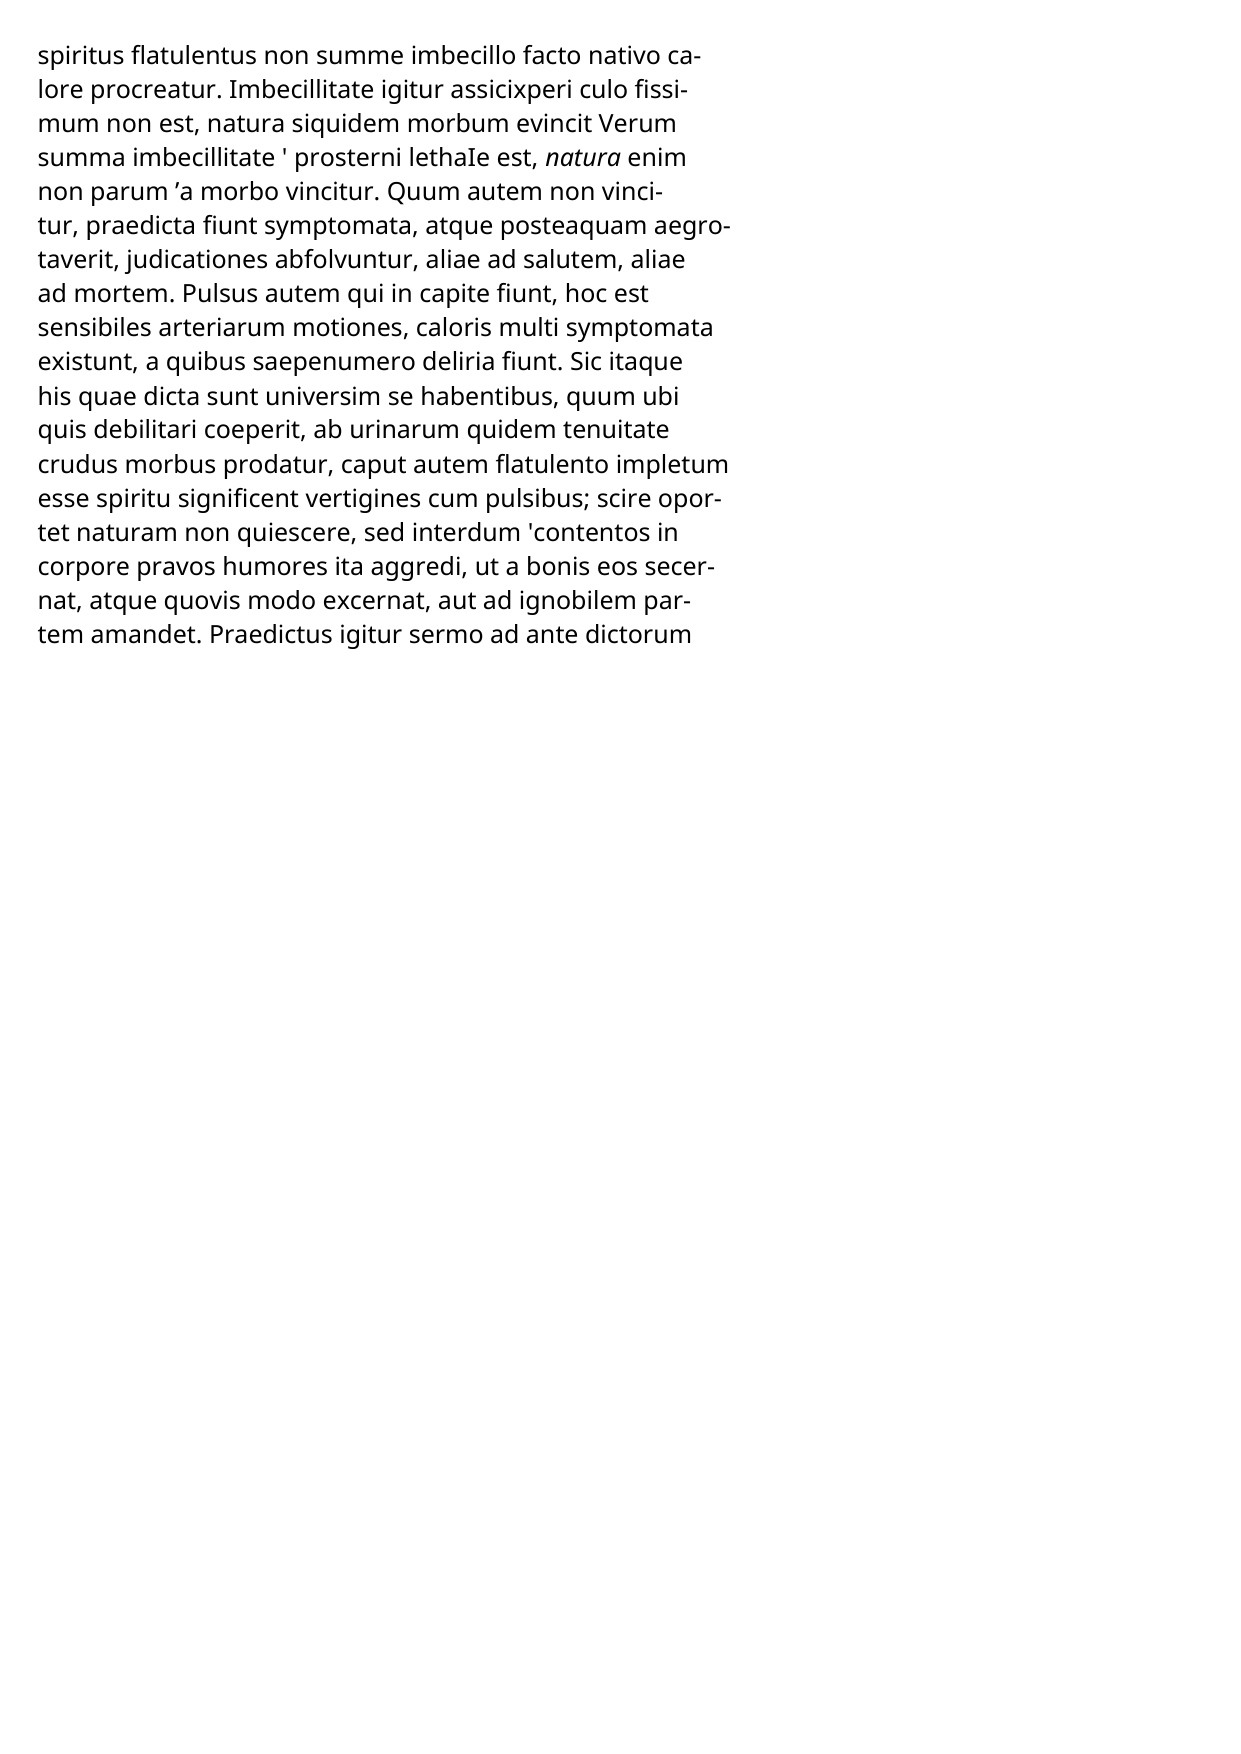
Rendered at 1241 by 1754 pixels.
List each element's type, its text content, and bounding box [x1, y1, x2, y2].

text spiritus flatulentus non summe imbecillo facto nativo ca- lore procreatur. Imbecillitate igitur assicixperi culo fissi- mum non est, natura siquidem morbum evincit Verum summa imbecillitate ' prosterni lethaIe est, natura enim non parum ’a morbo vincitur. Quum autem non vinci- tur, praedicta fiunt symptomata, atque posteaquam aegro- taverit, judicationes abfolvuntur, aliae ad salutem, aliae ad mortem. Pulsus autem qui in capite fiunt, hoc est sensibiles arteriarum motiones, caloris multi symptomata existunt, a quibus saepenumero deliria fiunt. Sic itaque his quae dicta sunt universim se habentibus, quum ubi quis debilitari coeperit, ab urinarum quidem tenuitate crudus morbus prodatur, caput autem flatulento impletum esse spiritu significent vertigines cum pulsibus; scire opor- tet naturam non quiescere, sed interdum 'contentos in corpore pravos humores ita aggredi, ut a bonis eos secer- nat, atque quovis modo excernat, aut ad ignobilem par- tem amandet. Praedictus igitur sermo ad ante dictorum [37, 37, 1203, 651]
